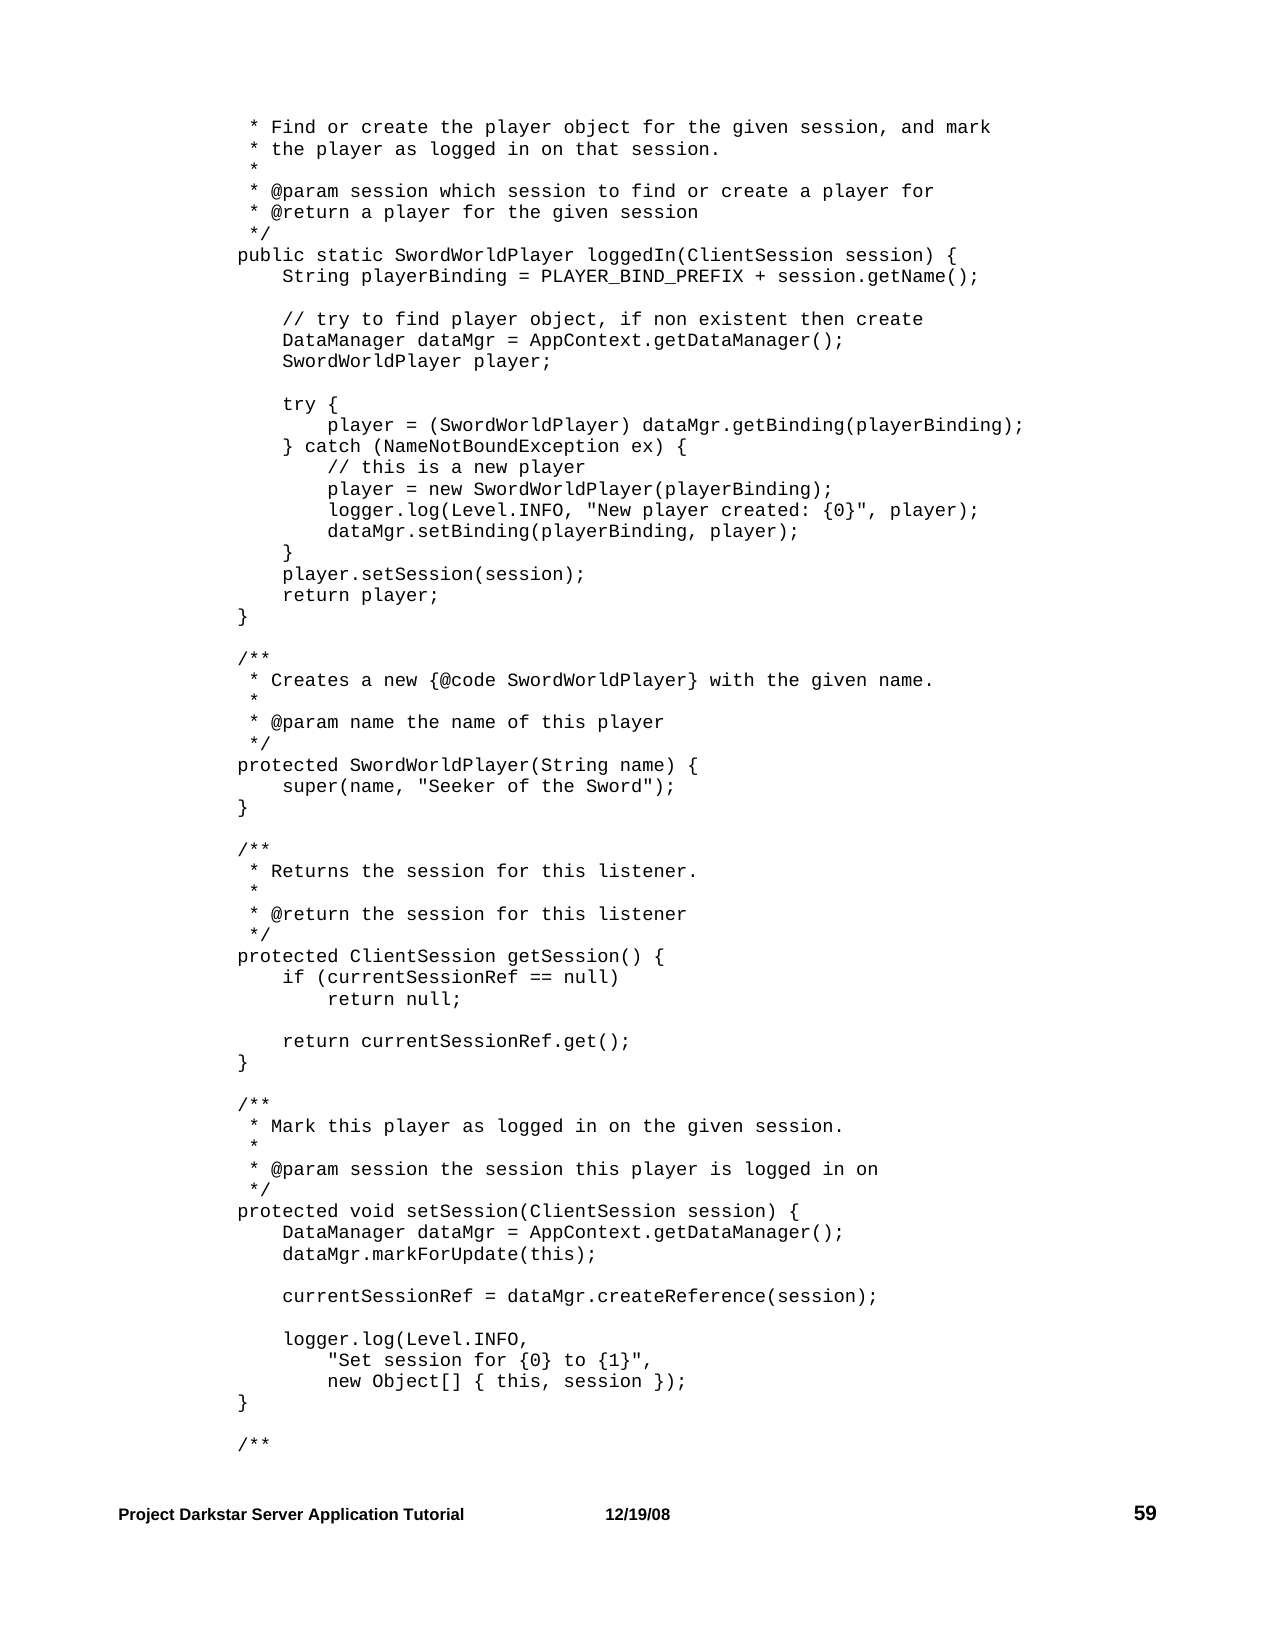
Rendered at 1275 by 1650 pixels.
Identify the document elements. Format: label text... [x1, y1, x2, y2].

text SwordWorldPlayer player; [192, 352, 1098, 373]
text * Creates a new {@code SwordWorldPlayer} with the given name. [192, 671, 1098, 692]
text super(name, "Seeker of the Sword"); [192, 777, 1098, 798]
text // this is a new player [192, 458, 1098, 479]
text logger.log(Level.INFO, "New player created: {0}", player); [192, 501, 1098, 522]
text } [192, 1053, 1098, 1074]
text * @return the session for this listener [192, 904, 1098, 926]
text "Set session for {0} to {1}", [192, 1351, 1098, 1372]
text * Returns the session for this listener. [192, 862, 1098, 883]
text } [192, 607, 1098, 628]
text DataManager dataMgr = AppContext.getDataManager(); [192, 1223, 1098, 1244]
text * @param session the session this player is logged in on [192, 1159, 1098, 1181]
text * [192, 161, 1098, 182]
text player = (SwordWorldPlayer) dataMgr.getBinding(playerBinding); [192, 416, 1098, 437]
text } [192, 543, 1098, 564]
text * Mark this player as logged in on the given session. [192, 1117, 1098, 1138]
text return currentSessionRef.get(); [192, 1032, 1098, 1053]
text */ [192, 1181, 1098, 1202]
text } [192, 798, 1098, 819]
text protected ClientSession getSession() { [192, 947, 1098, 968]
text /** [192, 1096, 1098, 1117]
text } catch (NameNotBoundException ex) { [192, 437, 1098, 458]
text dataMgr.markForUpdate(this); [192, 1244, 1098, 1266]
text /** [192, 841, 1098, 862]
text currentSessionRef = dataMgr.createReference(session); [192, 1287, 1098, 1308]
text // try to find player object, if non existent then create [192, 309, 1098, 331]
text /** [192, 649, 1098, 671]
text return null; [192, 989, 1098, 1011]
text * [192, 1138, 1098, 1159]
text protected void setSession(ClientSession session) { [192, 1202, 1098, 1223]
text */ [192, 734, 1098, 756]
text public static SwordWorldPlayer loggedIn(ClientSession session) { [192, 246, 1098, 267]
text return player; [192, 586, 1098, 607]
text * [192, 692, 1098, 713]
text String playerBinding = PLAYER_BIND_PREFIX + session.getName(); [192, 267, 1098, 288]
text try { [192, 394, 1098, 416]
text DataManager dataMgr = AppContext.getDataManager(); [192, 331, 1098, 352]
text * @param name the name of this player [192, 713, 1098, 734]
text logger.log(Level.INFO, [192, 1329, 1098, 1351]
text * @return a player for the given session [192, 203, 1098, 224]
text dataMgr.setBinding(playerBinding, player); [192, 522, 1098, 543]
text */ [192, 926, 1098, 947]
text if (currentSessionRef == null) [192, 968, 1098, 989]
text player = new SwordWorldPlayer(playerBinding); [192, 479, 1098, 501]
text */ [192, 224, 1098, 246]
text protected SwordWorldPlayer(String name) { [192, 756, 1098, 777]
text * Find or create the player object for the given session, and mark [192, 118, 1098, 139]
text new Object[] { this, session }); [192, 1372, 1098, 1393]
text * the player as logged in on that session. [192, 139, 1098, 161]
text } [192, 1393, 1098, 1414]
text * @param session which session to find or create a player for [192, 182, 1098, 203]
text * [192, 883, 1098, 904]
text player.setSession(session); [192, 564, 1098, 586]
text /** [192, 1436, 1098, 1457]
